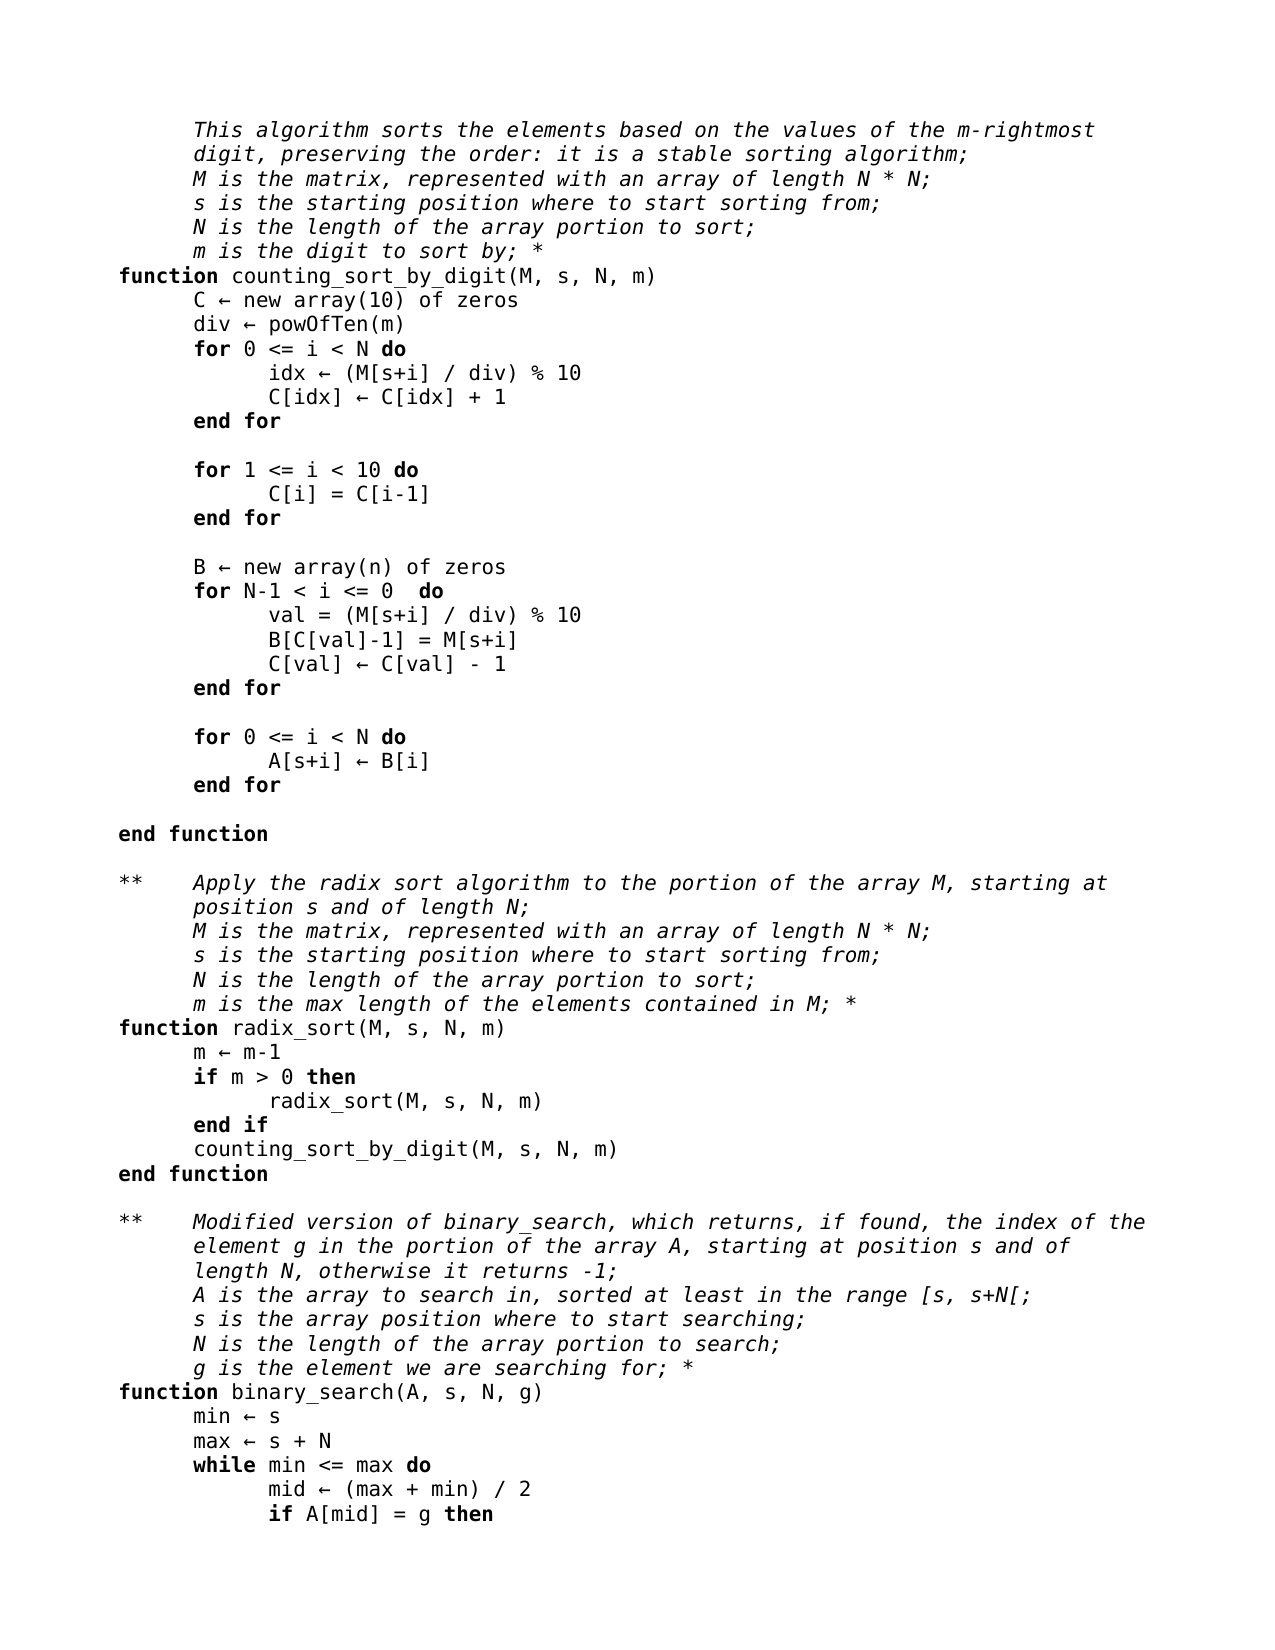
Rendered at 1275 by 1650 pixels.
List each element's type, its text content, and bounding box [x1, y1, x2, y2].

text N is the length of the array portion to search; [118, 1332, 1157, 1356]
text end for [118, 676, 1157, 701]
text C[val] ← C[val] - 1 [118, 652, 1157, 676]
text s is the array position where to start searching; [118, 1307, 1157, 1332]
text m ← m-1 [118, 1040, 1157, 1065]
text C ← new array(10) of zeros [118, 288, 1157, 312]
text val = (M[s+i] / div) % 10 [118, 603, 1157, 628]
text if m > 0 then [118, 1065, 1157, 1089]
text s is the starting position where to start sorting from; [118, 191, 1157, 215]
text for 1 <= i < 10 do [118, 458, 1157, 482]
text N is the length of the array portion to sort; [118, 968, 1157, 992]
text counting_sort_by_digit(M, s, N, m) [118, 1137, 1157, 1162]
text end function [118, 1162, 1157, 1186]
text mid ← (max + min) / 2 [118, 1477, 1157, 1502]
text ** Apply the radix sort algorithm to the portion of the array M, starting at position s and of length N; [118, 871, 1157, 919]
text idx ← (M[s+i] / div) % 10 [118, 361, 1157, 385]
text while min <= max do [118, 1453, 1157, 1477]
text C[idx] ← C[idx] + 1 [118, 385, 1157, 409]
text C[i] = C[i-1] [118, 482, 1157, 506]
text for N-1 < i <= 0 do [118, 579, 1157, 603]
text if A[mid] = g then [118, 1502, 1157, 1526]
text M is the matrix, represented with an array of length N * N; [118, 167, 1157, 191]
text g is the element we are searching for; * [118, 1356, 1157, 1380]
text m is the max length of the elements contained in M; * [118, 992, 1157, 1016]
text A is the array to search in, sorted at least in the range [s, s+N[; [118, 1283, 1157, 1307]
text M is the matrix, represented with an array of length N * N; [118, 919, 1157, 943]
text end if [118, 1113, 1157, 1137]
text N is the length of the array portion to sort; [118, 215, 1157, 239]
text end function [118, 822, 1157, 846]
text B ← new array(n) of zeros [118, 555, 1157, 579]
text function counting_sort_by_digit(M, s, N, m) [118, 264, 1157, 288]
text max ← s + N [118, 1429, 1157, 1453]
text for 0 <= i < N do [118, 337, 1157, 361]
text function binary_search(A, s, N, g) [118, 1380, 1157, 1404]
text end for [118, 773, 1157, 798]
text min ← s [118, 1404, 1157, 1429]
text ** Modified version of binary_search, which returns, if found, the index of the element g in the portion of the array A, starting at position s and of length N, otherwise it returns -1; [118, 1210, 1157, 1283]
text B[C[val]-1] = M[s+i] [118, 628, 1157, 652]
text s is the starting position where to start sorting from; [118, 943, 1157, 968]
text end for [118, 506, 1157, 531]
text function radix_sort(M, s, N, m) [118, 1016, 1157, 1040]
text m is the digit to sort by; * [118, 239, 1157, 264]
text A[s+i] ← B[i] [118, 749, 1157, 773]
text for 0 <= i < N do [118, 725, 1157, 749]
text end for [118, 409, 1157, 434]
text radix_sort(M, s, N, m) [118, 1089, 1157, 1113]
text div ← powOfTen(m) [118, 312, 1157, 337]
text This algorithm sorts the elements based on the values of the m-rightmost digit, preserving the order: it is a stable sorting algorithm; [118, 118, 1157, 167]
